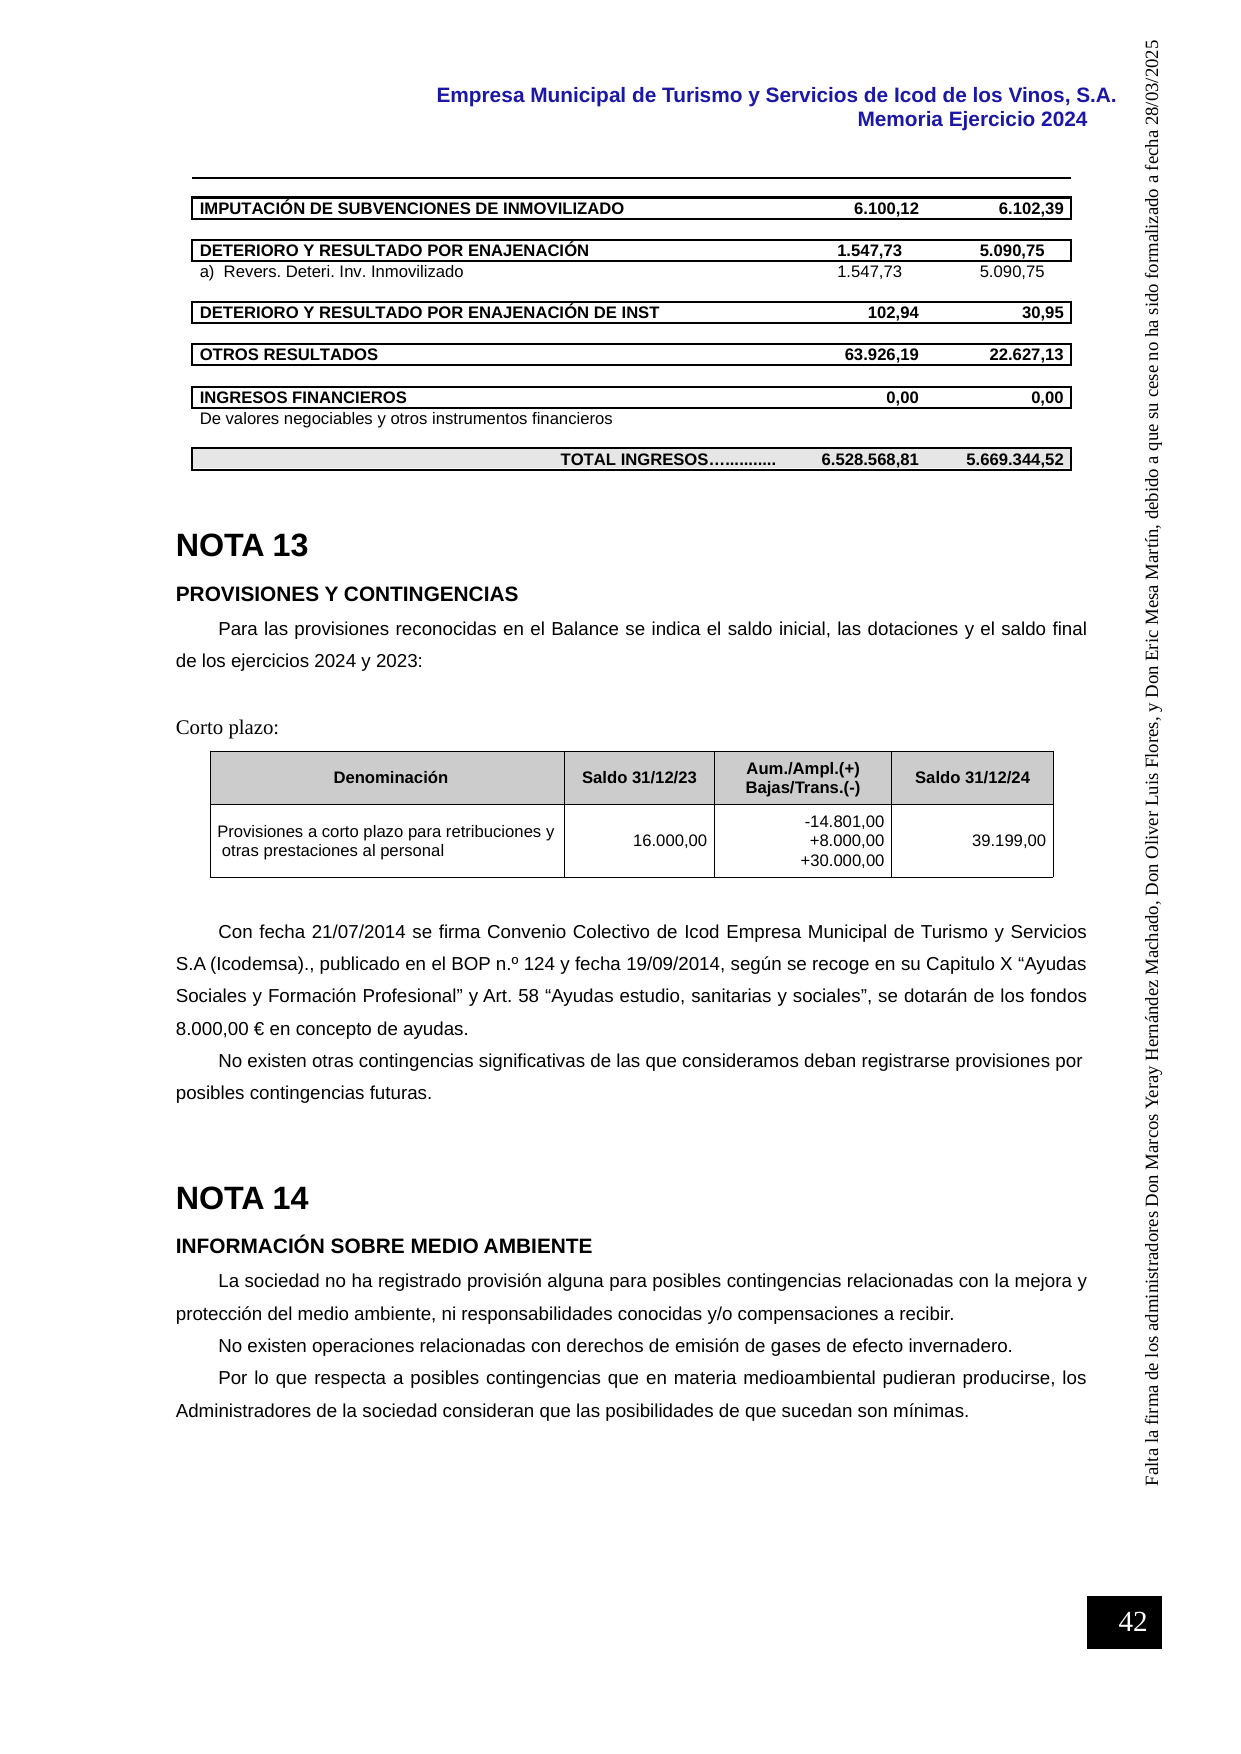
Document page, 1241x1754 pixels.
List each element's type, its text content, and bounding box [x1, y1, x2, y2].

text Para las provisiones reconocidas en el Balance se indica el saldo inicial, las dotaciones y el saldo final de los ejercicios 2024 y 2023: [176, 618, 1087, 672]
table_cell 5.669.344,52 [926, 449, 1070, 468]
table_cell 6.100,12 [783, 199, 926, 218]
text Corto plazo: [176, 715, 1087, 739]
table_cell 5.090,75 [926, 262, 1071, 281]
table_cell 39.199,00 [892, 805, 1053, 877]
table_cell TOTAL INGRESOS…........... [193, 449, 783, 468]
text NOTA 14 [176, 1179, 1087, 1216]
table_cell [926, 281, 1071, 301]
table_cell 0,00 [783, 388, 926, 407]
table_cell 16.000,00 [565, 805, 714, 877]
table_cell [926, 324, 1071, 343]
table_header Aum./Ampl.(+) Bajas/Trans.(-) [715, 752, 891, 804]
table_cell [783, 366, 926, 386]
table_cell a) Revers. Deteri. Inv. Inmovilizado [192, 262, 783, 281]
table_header Denominación [211, 752, 564, 804]
table_cell OTROS RESULTADOS [193, 345, 783, 364]
text La sociedad no ha registrado provisión alguna para posibles contingencias relacionadas con la mejora y protección del medio ambiente, ni responsabilidades conocidas y/o compensaciones a recibir. [176, 1270, 1087, 1324]
table_cell IMPUTACIÓN DE SUBVENCIONES DE INMOVILIZADO [193, 199, 783, 218]
text PROVISIONES Y CONTINGENCIAS [176, 582, 1087, 606]
table_cell 6.102,39 [926, 199, 1070, 218]
table_cell DETERIORO Y RESULTADO POR ENAJENACIÓN DE INST [193, 303, 783, 322]
table_cell [926, 179, 1071, 196]
table_cell 1.547,73 [783, 262, 926, 281]
table_cell [192, 281, 783, 301]
table_cell [192, 220, 783, 239]
table_cell 5.090,75 [926, 241, 1070, 260]
table_cell DETERIORO Y RESULTADO POR ENAJENACIÓN [193, 241, 783, 260]
table_cell De valores negociables y otros instrumentos financieros [192, 409, 783, 428]
table_cell 0,00 [926, 388, 1070, 407]
table_cell [192, 366, 783, 386]
table_cell 63.926,19 [783, 345, 926, 364]
table_cell [783, 409, 926, 428]
text INFORMACIÓN SOBRE MEDIO AMBIENTE [176, 1234, 1087, 1258]
table_cell Provisiones a corto plazo para retribuciones y otras prestaciones al personal [211, 805, 564, 877]
text NOTA 13 [176, 526, 1087, 563]
table_cell [783, 220, 926, 239]
table_cell [783, 428, 926, 447]
text Con fecha 21/07/2014 se firma Convenio Colectivo de Icod Empresa Municipal de Turismo y Servicios S.A (Icodemsa)., publicado en el BOP n.º 124 y fecha 19/09/2014, según se recoge en su Capitulo X “Ayudas Sociales y Formación Profesional” y Art. 58 “Ayudas estudio, sanitarias y sociales”, se dotarán de los fondos 8.000,00 € en concepto de ayudas. [176, 920, 1087, 1039]
table_cell [192, 324, 783, 343]
table_cell 1.547,73 [783, 241, 926, 260]
table_cell 22.627,13 [926, 345, 1070, 364]
table_cell [783, 281, 926, 301]
table_cell -14.801,00 +8.000,00 +30.000,00 [715, 805, 891, 877]
table_cell [192, 428, 783, 447]
table_cell [926, 366, 1071, 386]
table_cell [926, 409, 1071, 428]
table_cell [926, 428, 1071, 447]
text Por lo que respecta a posibles contingencias que en materia medioambiental pudieran producirse, los Administradores de la sociedad consideran que las posibilidades de que sucedan son mínimas. [176, 1367, 1087, 1421]
text No existen operaciones relacionadas con derechos de emisión de gases de efecto invernadero. [176, 1335, 1087, 1356]
table_header Saldo 31/12/24 [892, 752, 1053, 804]
table_cell [783, 179, 926, 196]
table_cell [783, 324, 926, 343]
table_cell [926, 220, 1071, 239]
table_cell 30,95 [926, 303, 1070, 322]
table_cell [192, 179, 783, 196]
table_header Saldo 31/12/23 [565, 752, 714, 804]
text No existen otras contingencias significativas de las que consideramos deban registrarse provisiones por posibles contingencias futuras. [176, 1049, 1087, 1103]
table_cell INGRESOS FINANCIEROS [193, 388, 783, 407]
table_cell 6.528.568,81 [783, 449, 926, 468]
table_cell 102,94 [783, 303, 926, 322]
